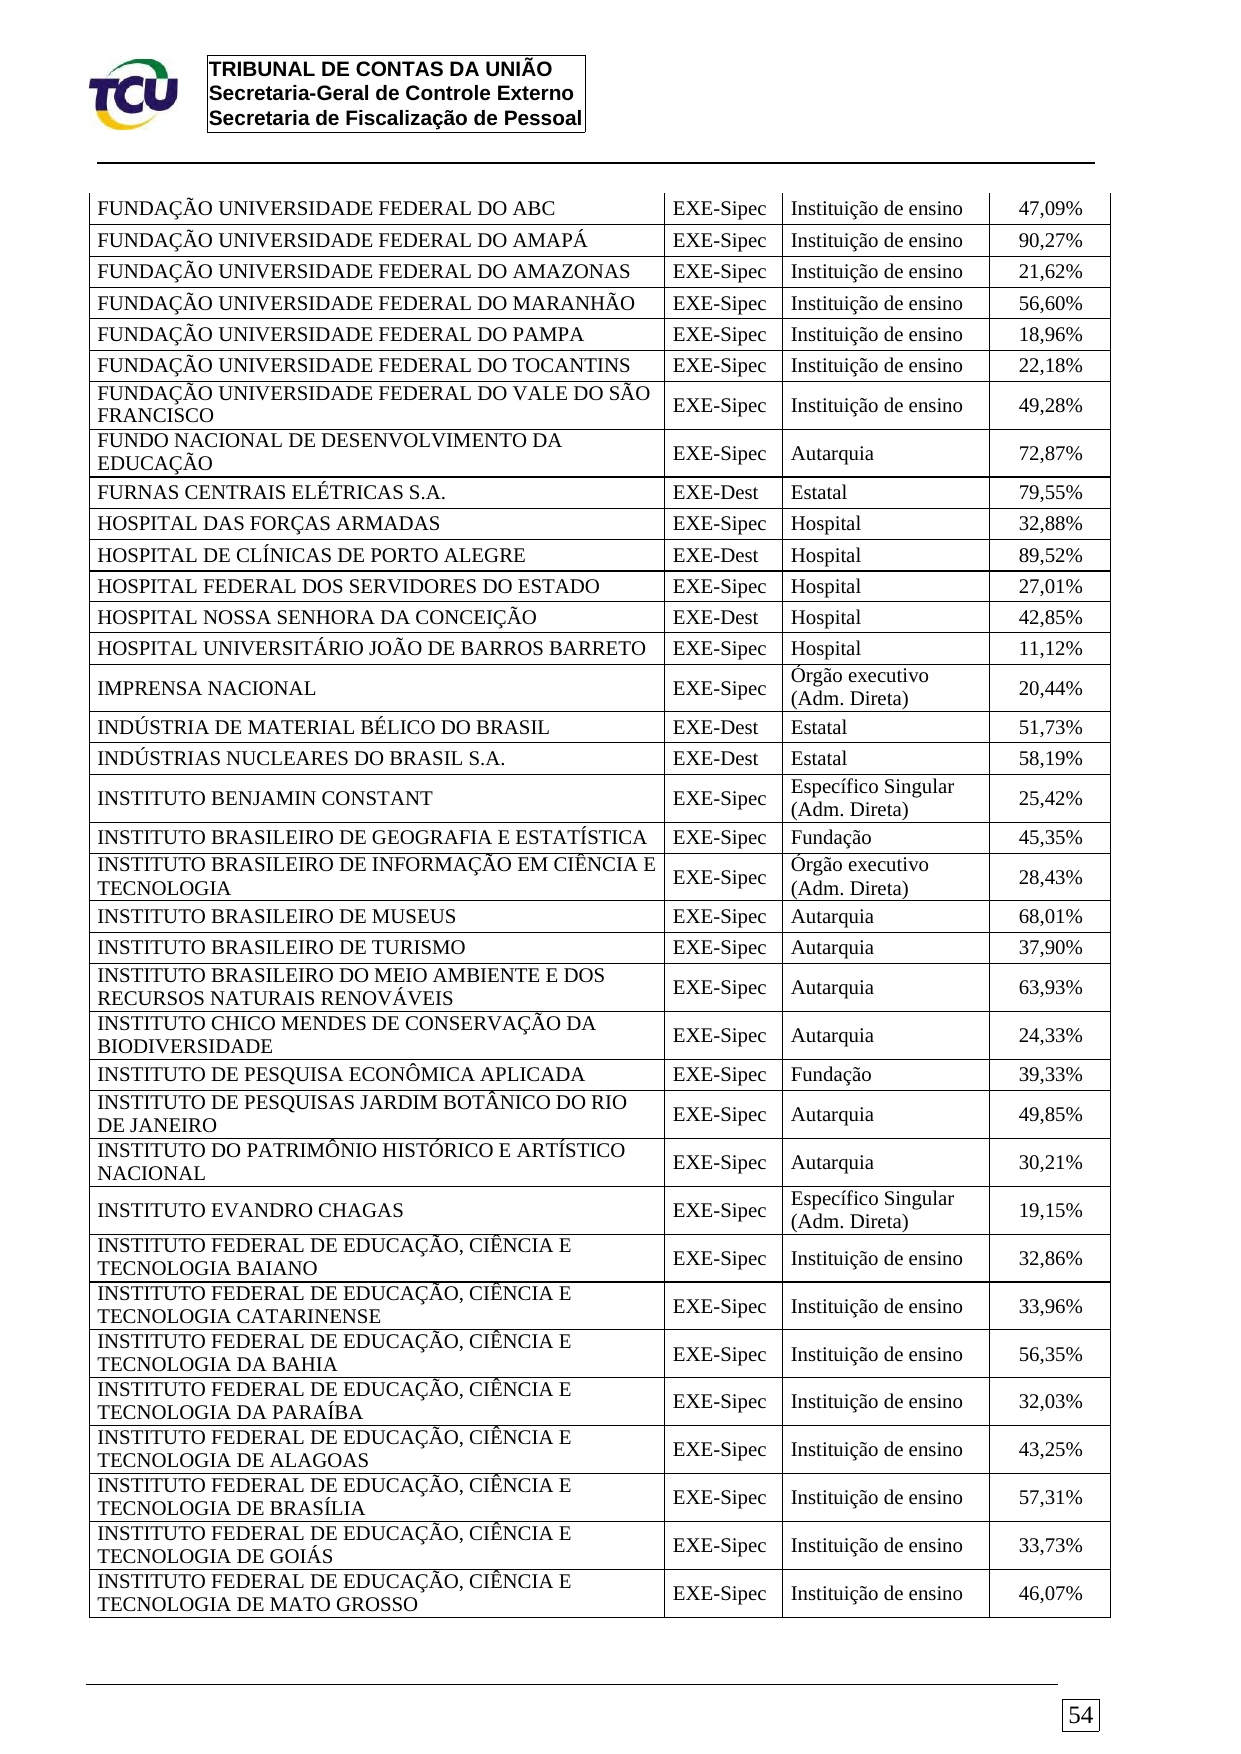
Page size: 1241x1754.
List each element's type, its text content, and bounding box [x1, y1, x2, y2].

table_cell Hospital [783, 540, 989, 570]
table_cell 90,27% [990, 225, 1110, 256]
table_cell INSTITUTO CHICO MENDES DE CONSERVAÇÃO DA BIODIVERSIDADE [90, 1012, 664, 1058]
table_cell EXE-Dest [665, 540, 782, 570]
table_cell INSTITUTO BRASILEIRO DE GEOGRAFIA E ESTATÍSTICA [90, 823, 664, 852]
table_cell 24,33% [990, 1012, 1110, 1058]
table_cell EXE-Sipec [665, 1522, 782, 1569]
table_cell INDÚSTRIAS NUCLEARES DO BRASIL S.A. [90, 743, 664, 774]
table_cell HOSPITAL UNIVERSITÁRIO JOÃO DE BARROS BARRETO [90, 633, 664, 663]
table_cell Hospital [783, 509, 989, 539]
table_cell 39,33% [990, 1060, 1110, 1090]
table_cell Instituição de ensino [783, 1426, 989, 1473]
table_cell Estatal [783, 712, 989, 742]
table_cell EXE-Dest [665, 602, 782, 632]
table_cell Instituição de ensino [783, 1283, 989, 1329]
table_cell 49,28% [990, 382, 1110, 428]
table_cell EXE-Sipec [665, 964, 782, 1011]
table_cell 11,12% [990, 633, 1110, 663]
table_cell Instituição de ensino [783, 1474, 989, 1521]
table_cell Fundação [783, 1060, 989, 1090]
table_cell 72,87% [990, 430, 1110, 476]
table_cell INSTITUTO FEDERAL DE EDUCAÇÃO, CIÊNCIA E TECNOLOGIA DE ALAGOAS [90, 1426, 664, 1473]
table_cell 22,18% [990, 351, 1110, 381]
table_cell EXE-Sipec [665, 1235, 782, 1281]
table_cell INSTITUTO DO PATRIMÔNIO HISTÓRICO E ARTÍSTICO NACIONAL [90, 1139, 664, 1186]
table_cell 56,60% [990, 288, 1110, 318]
table_cell HOSPITAL FEDERAL DOS SERVIDORES DO ESTADO [90, 572, 664, 601]
table_cell 58,19% [990, 743, 1110, 774]
table_cell HOSPITAL NOSSA SENHORA DA CONCEIÇÃO [90, 602, 664, 632]
table_cell 30,21% [990, 1139, 1110, 1186]
table_cell EXE-Sipec [665, 665, 782, 711]
table_cell EXE-Dest [665, 712, 782, 742]
table_cell EXE-Sipec [665, 319, 782, 349]
table_cell EXE-Sipec [665, 901, 782, 932]
table_cell Hospital [783, 602, 989, 632]
table_cell 57,31% [990, 1474, 1110, 1521]
table_cell FUNDAÇÃO UNIVERSIDADE FEDERAL DO AMAPÁ [90, 225, 664, 256]
table_cell Hospital [783, 572, 989, 601]
table_cell 33,73% [990, 1522, 1110, 1569]
table_cell EXE-Sipec [665, 1060, 782, 1090]
table_cell FUNDO NACIONAL DE DESENVOLVIMENTO DA EDUCAÇÃO [90, 430, 664, 476]
table_cell 43,25% [990, 1426, 1110, 1473]
table_cell Específico Singular (Adm. Direta) [783, 775, 989, 822]
table_cell Instituição de ensino [783, 382, 989, 428]
table_cell HOSPITAL DE CLÍNICAS DE PORTO ALEGRE [90, 540, 664, 570]
picture [88, 59, 178, 130]
table_cell 42,85% [990, 602, 1110, 632]
table_cell EXE-Sipec [665, 775, 782, 822]
table_cell EXE-Sipec [665, 854, 782, 900]
table_cell 79,55% [990, 478, 1110, 508]
table_cell INSTITUTO BENJAMIN CONSTANT [90, 775, 664, 822]
table_cell INSTITUTO BRASILEIRO DE INFORMAÇÃO EM CIÊNCIA E TECNOLOGIA [90, 854, 664, 900]
table_cell Autarquia [783, 1012, 989, 1058]
table_cell INSTITUTO FEDERAL DE EDUCAÇÃO, CIÊNCIA E TECNOLOGIA DE BRASÍLIA [90, 1474, 664, 1521]
table_cell INSTITUTO FEDERAL DE EDUCAÇÃO, CIÊNCIA E TECNOLOGIA DE MATO GROSSO [90, 1570, 664, 1617]
table_cell INSTITUTO FEDERAL DE EDUCAÇÃO, CIÊNCIA E TECNOLOGIA DE GOIÁS [90, 1522, 664, 1569]
table_cell EXE-Sipec [665, 382, 782, 428]
table_cell EXE-Sipec [665, 933, 782, 963]
table_cell FUNDAÇÃO UNIVERSIDADE FEDERAL DO AMAZONAS [90, 257, 664, 287]
table_cell Instituição de ensino [783, 288, 989, 318]
table_cell EXE-Sipec [665, 1012, 782, 1058]
table_cell Instituição de ensino [783, 319, 989, 349]
table_cell 68,01% [990, 901, 1110, 932]
table_cell INSTITUTO BRASILEIRO DE TURISMO [90, 933, 664, 963]
table_cell EXE-Sipec [665, 1091, 782, 1137]
table_cell 56,35% [990, 1330, 1110, 1377]
table_cell EXE-Sipec [665, 1283, 782, 1329]
table_cell INSTITUTO DE PESQUISAS JARDIM BOTÂNICO DO RIO DE JANEIRO [90, 1091, 664, 1137]
table_header EXE-Sipec [665, 193, 782, 224]
table_cell EXE-Sipec [665, 509, 782, 539]
table_cell EXE-Sipec [665, 1330, 782, 1377]
table_cell EXE-Sipec [665, 1474, 782, 1521]
table_cell Estatal [783, 478, 989, 508]
table_cell INSTITUTO FEDERAL DE EDUCAÇÃO, CIÊNCIA E TECNOLOGIA DA BAHIA [90, 1330, 664, 1377]
table_cell 19,15% [990, 1187, 1110, 1233]
table_cell EXE-Sipec [665, 351, 782, 381]
table_cell EXE-Dest [665, 743, 782, 774]
table_cell Instituição de ensino [783, 1330, 989, 1377]
table_cell EXE-Sipec [665, 1426, 782, 1473]
table_cell Instituição de ensino [783, 1378, 989, 1425]
table_cell INSTITUTO BRASILEIRO DO MEIO AMBIENTE E DOS RECURSOS NATURAIS RENOVÁVEIS [90, 964, 664, 1011]
table_cell INSTITUTO FEDERAL DE EDUCAÇÃO, CIÊNCIA E TECNOLOGIA DA PARAÍBA [90, 1378, 664, 1425]
table_cell 89,52% [990, 540, 1110, 570]
table_cell IMPRENSA NACIONAL [90, 665, 664, 711]
table_cell Instituição de ensino [783, 1235, 989, 1281]
table_cell Instituição de ensino [783, 257, 989, 287]
table_cell 27,01% [990, 572, 1110, 601]
table_cell INSTITUTO FEDERAL DE EDUCAÇÃO, CIÊNCIA E TECNOLOGIA BAIANO [90, 1235, 664, 1281]
table_cell EXE-Sipec [665, 572, 782, 601]
table_cell 18,96% [990, 319, 1110, 349]
table_cell 28,43% [990, 854, 1110, 900]
table_cell FUNDAÇÃO UNIVERSIDADE FEDERAL DO TOCANTINS [90, 351, 664, 381]
table_cell Específico Singular (Adm. Direta) [783, 1187, 989, 1233]
table_cell EXE-Sipec [665, 1139, 782, 1186]
table_cell 49,85% [990, 1091, 1110, 1137]
table_cell INDÚSTRIA DE MATERIAL BÉLICO DO BRASIL [90, 712, 664, 742]
table_cell 32,86% [990, 1235, 1110, 1281]
table_cell INSTITUTO BRASILEIRO DE MUSEUS [90, 901, 664, 932]
table_cell Órgão executivo (Adm. Direta) [783, 854, 989, 900]
table_cell INSTITUTO FEDERAL DE EDUCAÇÃO, CIÊNCIA E TECNOLOGIA CATARINENSE [90, 1283, 664, 1329]
table_cell EXE-Sipec [665, 257, 782, 287]
table_cell EXE-Sipec [665, 823, 782, 852]
table_cell FURNAS CENTRAIS ELÉTRICAS S.A. [90, 478, 664, 508]
table_cell 63,93% [990, 964, 1110, 1011]
table_cell EXE-Sipec [665, 1570, 782, 1617]
table_cell 32,03% [990, 1378, 1110, 1425]
table_cell EXE-Sipec [665, 430, 782, 476]
table_cell 32,88% [990, 509, 1110, 539]
table_cell 45,35% [990, 823, 1110, 852]
table_header Instituição de ensino [783, 193, 989, 224]
table_cell EXE-Sipec [665, 1378, 782, 1425]
table_cell FUNDAÇÃO UNIVERSIDADE FEDERAL DO VALE DO SÃO FRANCISCO [90, 382, 664, 428]
table_cell Hospital [783, 633, 989, 663]
table_cell 51,73% [990, 712, 1110, 742]
table_cell EXE-Sipec [665, 288, 782, 318]
table_cell Autarquia [783, 901, 989, 932]
table_cell Instituição de ensino [783, 351, 989, 381]
table_cell Autarquia [783, 964, 989, 1011]
table_cell Autarquia [783, 933, 989, 963]
table_cell Órgão executivo (Adm. Direta) [783, 665, 989, 711]
table_cell EXE-Sipec [665, 633, 782, 663]
table_cell FUNDAÇÃO UNIVERSIDADE FEDERAL DO MARANHÃO [90, 288, 664, 318]
table_cell FUNDAÇÃO UNIVERSIDADE FEDERAL DO PAMPA [90, 319, 664, 349]
table_cell INSTITUTO DE PESQUISA ECONÔMICA APLICADA [90, 1060, 664, 1090]
table_cell Instituição de ensino [783, 1522, 989, 1569]
table_cell 25,42% [990, 775, 1110, 822]
table_cell Autarquia [783, 1139, 989, 1186]
table_cell 33,96% [990, 1283, 1110, 1329]
table_cell EXE-Dest [665, 478, 782, 508]
table_cell Autarquia [783, 1091, 989, 1137]
table_cell EXE-Sipec [665, 1187, 782, 1233]
table_cell Autarquia [783, 430, 989, 476]
table_cell HOSPITAL DAS FORÇAS ARMADAS [90, 509, 664, 539]
table_cell INSTITUTO EVANDRO CHAGAS [90, 1187, 664, 1233]
table_cell Instituição de ensino [783, 225, 989, 256]
table_header FUNDAÇÃO UNIVERSIDADE FEDERAL DO ABC [90, 193, 664, 224]
table_cell 21,62% [990, 257, 1110, 287]
table_cell 20,44% [990, 665, 1110, 711]
table_cell Instituição de ensino [783, 1570, 989, 1617]
table_cell Fundação [783, 823, 989, 852]
table_header 47,09% [990, 193, 1110, 224]
table_cell Estatal [783, 743, 989, 774]
table_cell 46,07% [990, 1570, 1110, 1617]
table_cell EXE-Sipec [665, 225, 782, 256]
table_cell 37,90% [990, 933, 1110, 963]
